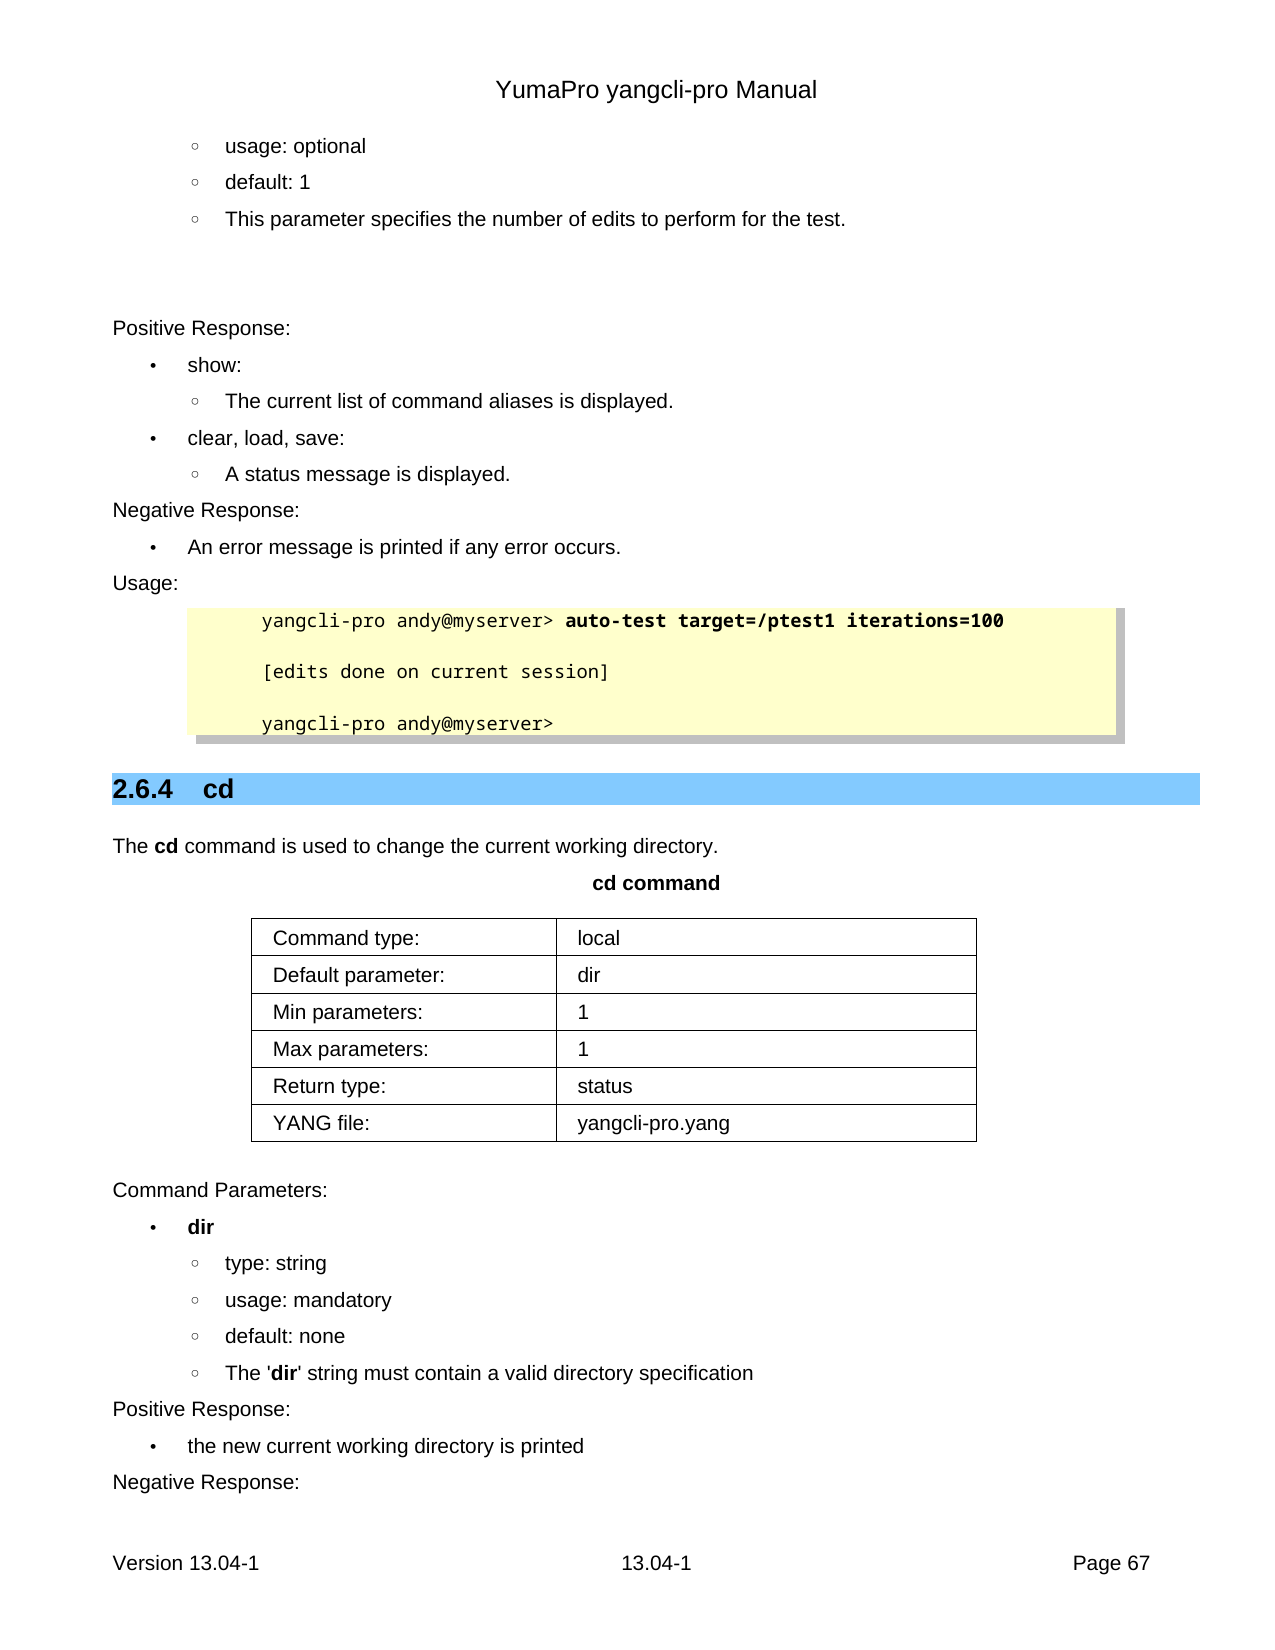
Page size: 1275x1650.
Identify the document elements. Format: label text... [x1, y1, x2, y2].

list usage: mandatory [187, 1288, 1200, 1312]
list The current list of command aliases is displayed. [187, 389, 1200, 413]
list dir [150, 1215, 1200, 1239]
list type: string [187, 1251, 1200, 1275]
table_cell 1 [557, 1031, 976, 1067]
list An error message is printed if any error occurs. [150, 535, 1200, 559]
list The 'dir' string must contain a valid directory specification [187, 1361, 1200, 1384]
table_cell yangcli-pro.yang [557, 1105, 976, 1141]
list clear, load, save: [150, 425, 1200, 449]
text yangcli-pro andy@myserver> auto-test target=/ptest1 iterations=100 [187, 608, 1116, 633]
table_cell 1 [557, 994, 976, 1029]
table_cell Default parameter: [252, 956, 556, 992]
text [edits done on current session] [187, 659, 1116, 684]
text Positive Response: [112, 316, 1200, 340]
text yangcli-pro andy@myserver> [187, 710, 1116, 735]
table_cell Return type: [252, 1068, 556, 1104]
table_cell YANG file: [252, 1105, 556, 1141]
text Negative Response: [112, 498, 1200, 522]
subtitle cd [112, 773, 1200, 805]
table_cell Max parameters: [252, 1031, 556, 1067]
table_cell status [557, 1068, 976, 1104]
table_header Command type: [252, 919, 556, 955]
list usage: optional [187, 134, 1200, 158]
text Usage: [112, 571, 1200, 595]
list the new current working directory is printed [150, 1433, 1200, 1457]
text Negative Response: [112, 1470, 1200, 1494]
table_cell Min parameters: [252, 994, 556, 1029]
table_cell dir [557, 956, 976, 992]
subtitle cd command [127, 870, 1185, 894]
list default: none [187, 1324, 1200, 1348]
list This parameter specifies the number of edits to perform for the test. [187, 207, 1200, 231]
list default: 1 [187, 170, 1200, 194]
table_header local [557, 919, 976, 955]
list A status message is displayed. [187, 462, 1200, 486]
text Command Parameters: [112, 1178, 1200, 1202]
text Positive Response: [112, 1397, 1200, 1421]
text The cd command is used to change the current working directory. [112, 834, 1200, 858]
list show: [150, 352, 1200, 376]
